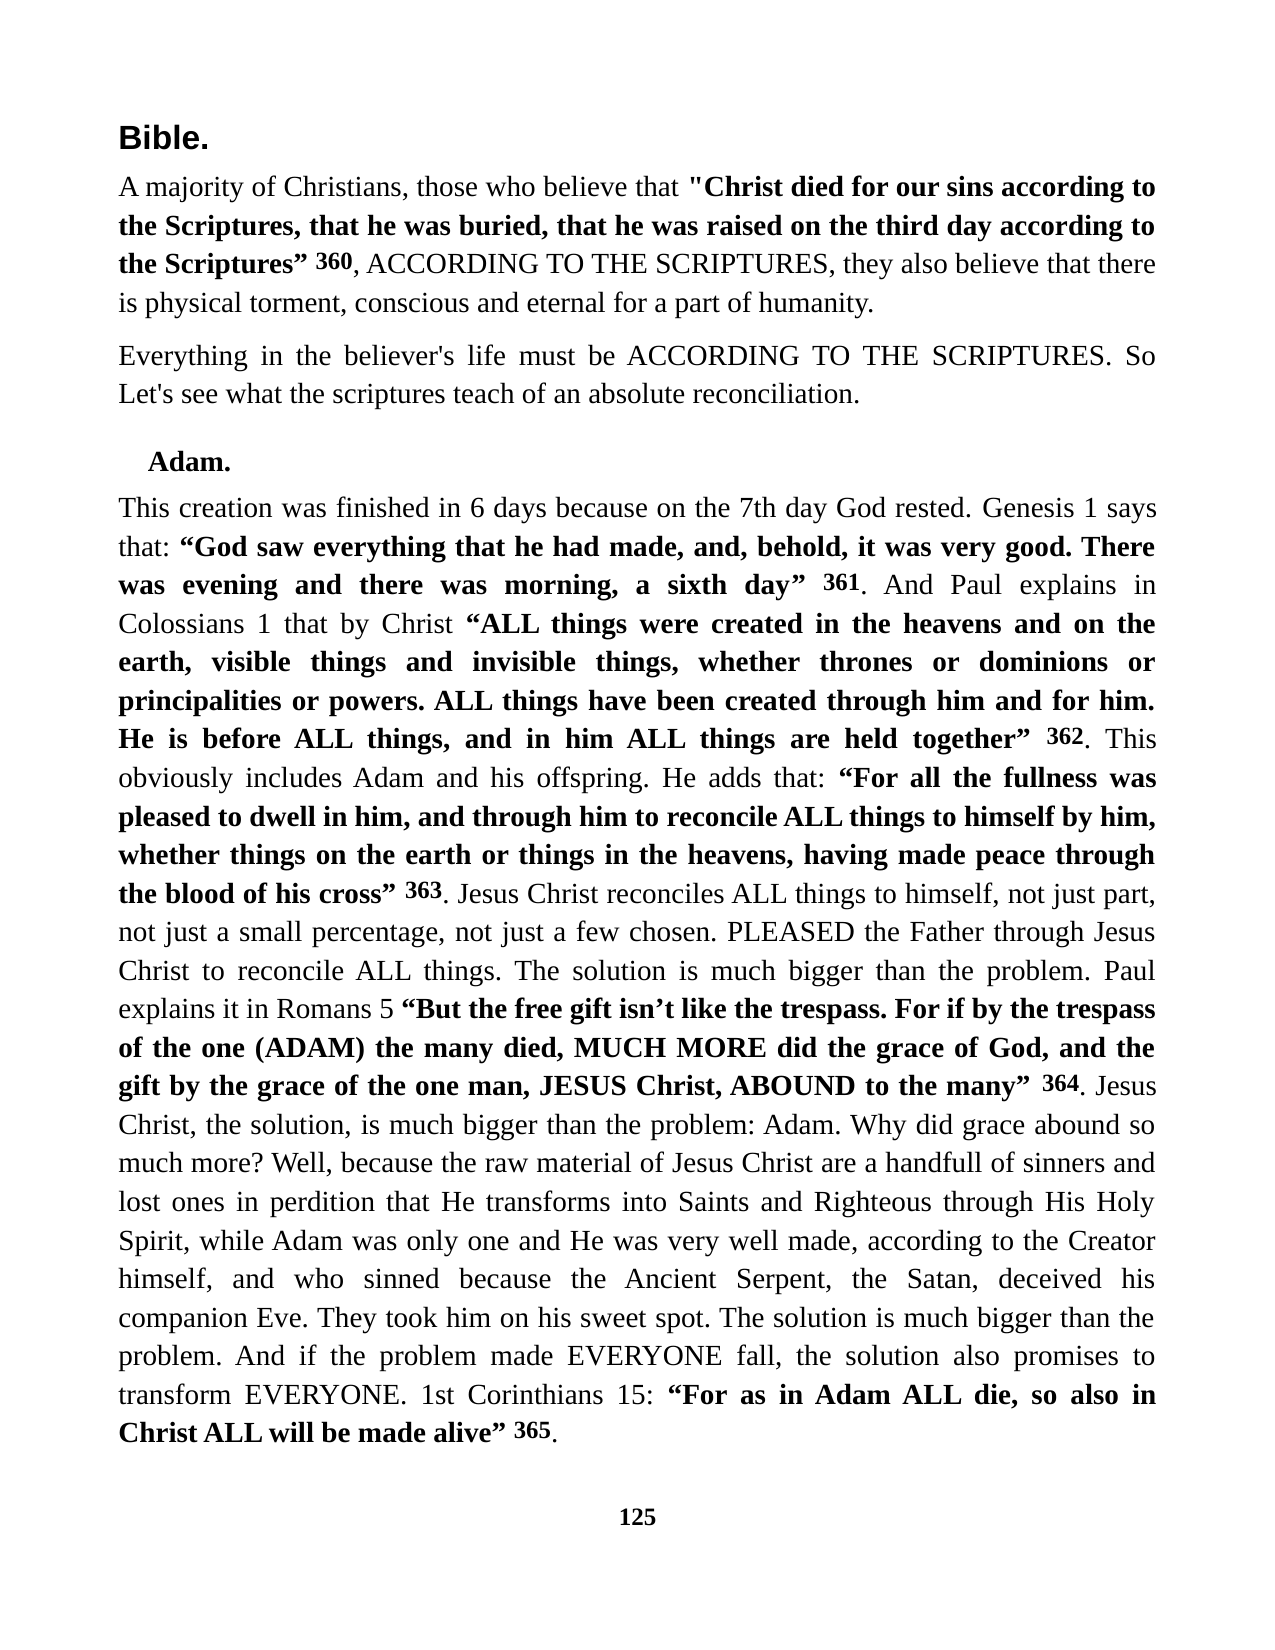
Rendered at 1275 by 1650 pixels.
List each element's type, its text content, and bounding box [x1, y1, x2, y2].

text This creation was finished in 6 days because on the 7th day God rested. Genesis 1 says that: “God saw everything that he had made, and, behold, it was very good. There was evening and there was morning, a sixth day” . And Paul explains in Colossians 1 that by Christ “ALL things were created in the heavens and on the earth, visible things and invisible things, whether thrones or dominions or principalities or powers. ALL things have been created through him and for him. He is before ALL things, and in him ALL things are held together” . This obviously includes Adam and his offspring. He adds that: “For all the fullness was pleased to dwell in him, and through him to reconcile ALL things to himself by him, whether things on the earth or things in the heavens, having made peace through the blood of his cross” . Jesus Christ reconciles ALL things to himself, not just part, not just a small percentage, not just a few chosen. PLEASED the Father through Jesus Christ to reconcile ALL things. The solution is much bigger than the problem. Paul explains it in Romans 5 “But the free gift isn’t like the trespass. For if by the trespass of the one (ADAM) the many died, MUCH MORE did the grace of God, and the gift by the grace of the one man, JESUS Christ, ABOUND to the many” . Jesus Christ, the solution, is much bigger than the problem: Adam. Why did grace abound so much more? Well, because the raw material of Jesus Christ are a handfull of sinners and lost ones in perdition that He transforms into Saints and Righteous through His Holy Spirit, while Adam was only one and He was very well made, according to the Creator himself, and who sinned because the Ancient Serpent, the Satan, deceived his companion Eve. They took him on his sweet spot. The solution is much bigger than the problem. And if the problem made EVERYONE fall, the solution also promises to transform EVERYONE. 1st Corinthians 15: “For as in Adam ALL die, so also in Christ ALL will be made alive” . [118, 490, 1157, 1449]
subtitle Bible. [118, 118, 1157, 157]
text Everything in the believer's life must be ACCORDING TO THE SCRIPTURES. So Let's see what the scriptures teach of an absolute reconciliation. [118, 338, 1157, 410]
subtitle Adam. [148, 444, 1157, 478]
text A majority of Christians, those who believe that "Christ died for our sins according to the Scriptures, that he was buried, that he was raised on the third day according to the Scriptures” , ACCORDING TO THE SCRIPTURES, they also believe that there is physical torment, conscious and eternal for a part of humanity. [118, 169, 1157, 318]
